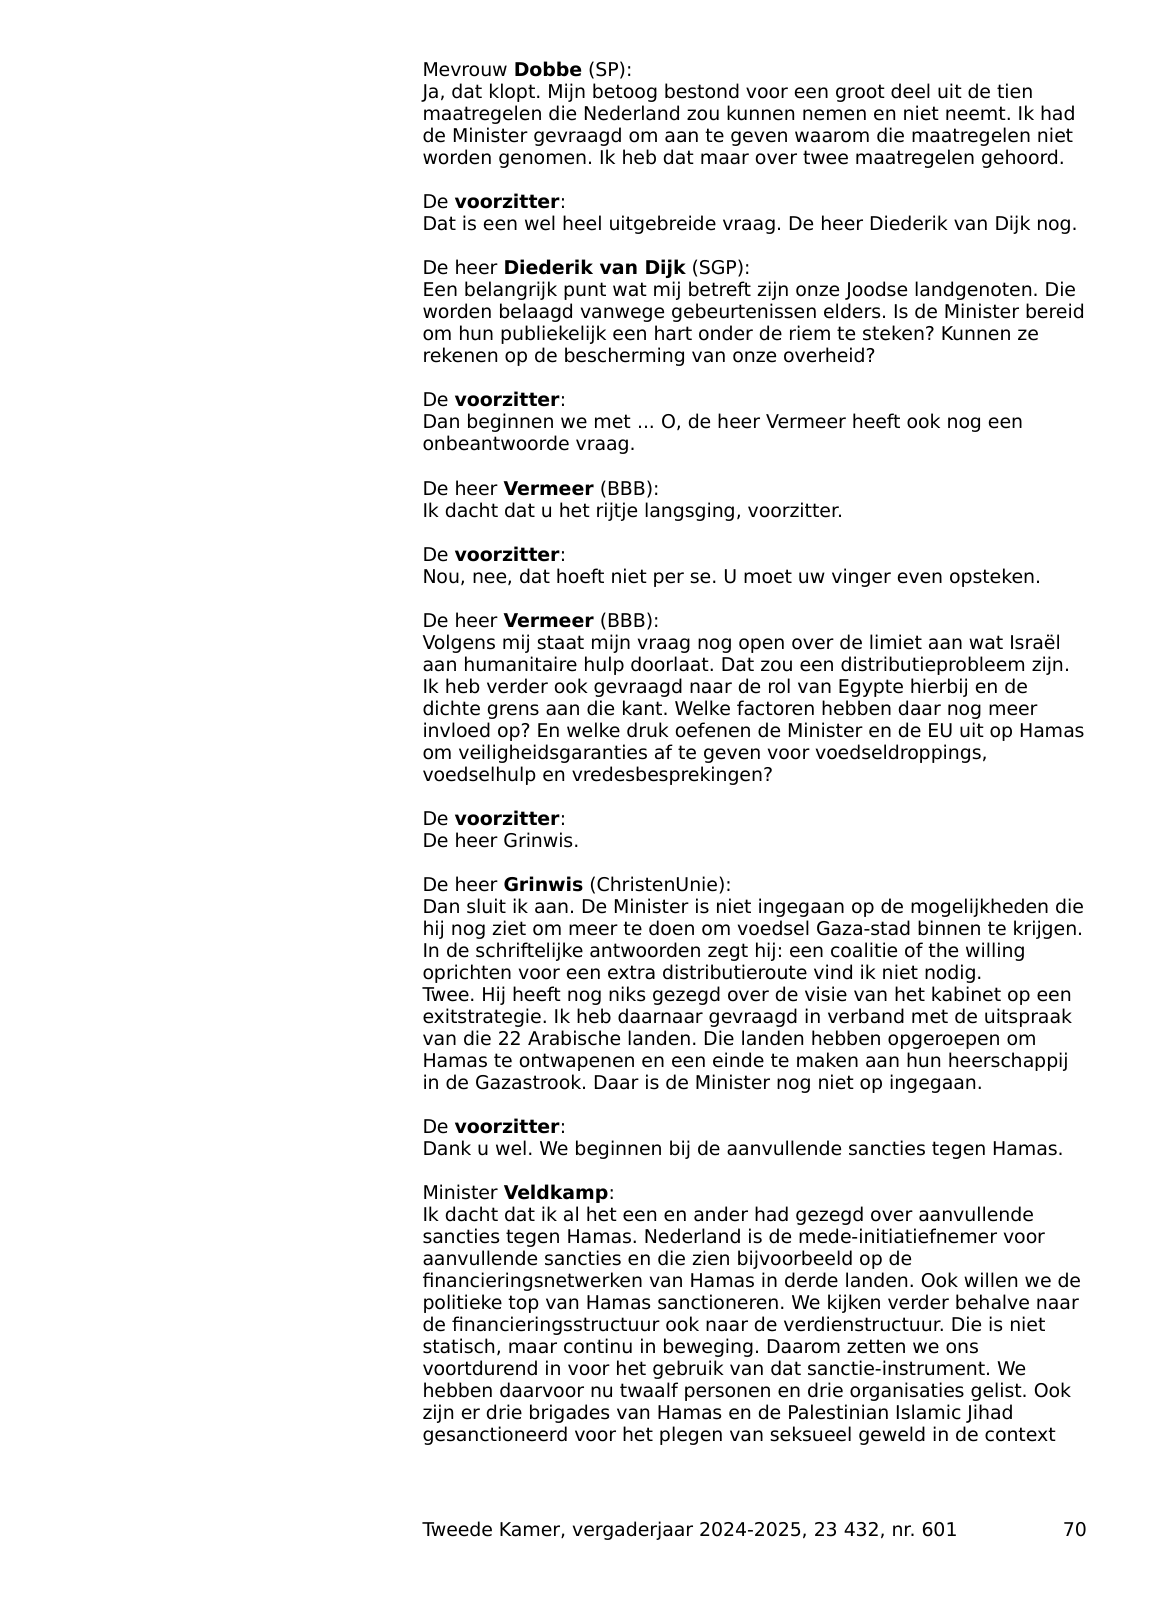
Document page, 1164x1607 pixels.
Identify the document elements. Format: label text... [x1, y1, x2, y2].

text Dank u wel. We beginnen bij de aanvullende sancties tegen Hamas. [422, 1138, 1087, 1160]
text De heer Grinwis (ChristenUnie): [422, 874, 1087, 896]
text Minister Veldkamp: [422, 1182, 1087, 1204]
text Ik dacht dat u het rijtje langsging, voorzitter. [422, 499, 1087, 521]
text Nou, nee, dat hoeft niet per se. U moet uw vinger even opsteken. [422, 566, 1087, 588]
text De voorzitter: [422, 808, 1087, 830]
text Een belangrijk punt wat mij betreft zijn onze Joodse landgenoten. Die worden belaagd vanwege gebeurtenissen elders. Is de Minister bereid om hun publiekelijk een hart onder de riem te steken? Kunnen ze rekenen op de bescherming van onze overheid? [422, 279, 1087, 367]
text Dat is een wel heel uitgebreide vraag. De heer Diederik van Dijk nog. [422, 213, 1087, 235]
text Volgens mij staat mijn vraag nog open over de limiet aan wat Israël aan humanitaire hulp doorlaat. Dat zou een distributieprobleem zijn. Ik heb verder ook gevraagd naar de rol van Egypte hierbij en de dichte grens aan die kant. Welke factoren hebben daar nog meer invloed op? En welke druk oefenen de Minister en de EU uit op Hamas om veiligheidsgaranties af te geven voor voedseldroppings, voedselhulp en vredesbesprekingen? [422, 632, 1087, 786]
text De voorzitter: [422, 544, 1087, 566]
text Twee. Hij heeft nog niks gezegd over de visie van het kabinet op een exitstrategie. Ik heb daarnaar gevraagd in verband met de uitspraak van die 22 Arabische landen. Die landen hebben opgeroepen om Hamas te ontwapenen en een einde te maken aan hun heerschappij in de Gazastrook. Daar is de Minister nog niet op ingegaan. [422, 984, 1087, 1094]
text De heer Vermeer (BBB): [422, 477, 1087, 499]
text Dan beginnen we met ... O, de heer Vermeer heeft ook nog een onbeantwoorde vraag. [422, 411, 1087, 455]
text De voorzitter: [422, 389, 1087, 411]
text Ik dacht dat ik al het een en ander had gezegd over aanvullende sancties tegen Hamas. Nederland is de mede-initiatiefnemer voor aanvullende sancties en die zien bijvoorbeeld op de financieringsnetwerken van Hamas in derde landen. Ook willen we de politieke top van Hamas sanctioneren. We kijken verder behalve naar de financieringsstructuur ook naar de verdienstructuur. Die is niet statisch, maar continu in beweging. Daarom zetten we ons voortdurend in voor het gebruik van dat sanctie-instrument. We hebben daarvoor nu twaalf personen en drie organisaties gelist. Ook zijn er drie brigades van Hamas en de Palestinian Islamic Jihad gesanctioneerd voor het plegen van seksueel geweld in de context [422, 1204, 1087, 1446]
text De heer Diederik van Dijk (SGP): [422, 257, 1087, 279]
text Dan sluit ik aan. De Minister is niet ingegaan op de mogelijkheden die hij nog ziet om meer te doen om voedsel Gaza-stad binnen te krijgen. In de schriftelijke antwoorden zegt hij: een coalitie of the willing oprichten voor een extra distributieroute vind ik niet nodig. [422, 896, 1087, 984]
text De heer Vermeer (BBB): [422, 610, 1087, 632]
text De heer Grinwis. [422, 830, 1087, 852]
text De voorzitter: [422, 1116, 1087, 1138]
text De voorzitter: [422, 191, 1087, 213]
text Ja, dat klopt. Mijn betoog bestond voor een groot deel uit de tien maatregelen die Nederland zou kunnen nemen en niet neemt. Ik had de Minister gevraagd om aan te geven waarom die maatregelen niet worden genomen. Ik heb dat maar over twee maatregelen gehoord. [422, 81, 1087, 169]
text Mevrouw Dobbe (SP): [422, 59, 1087, 81]
